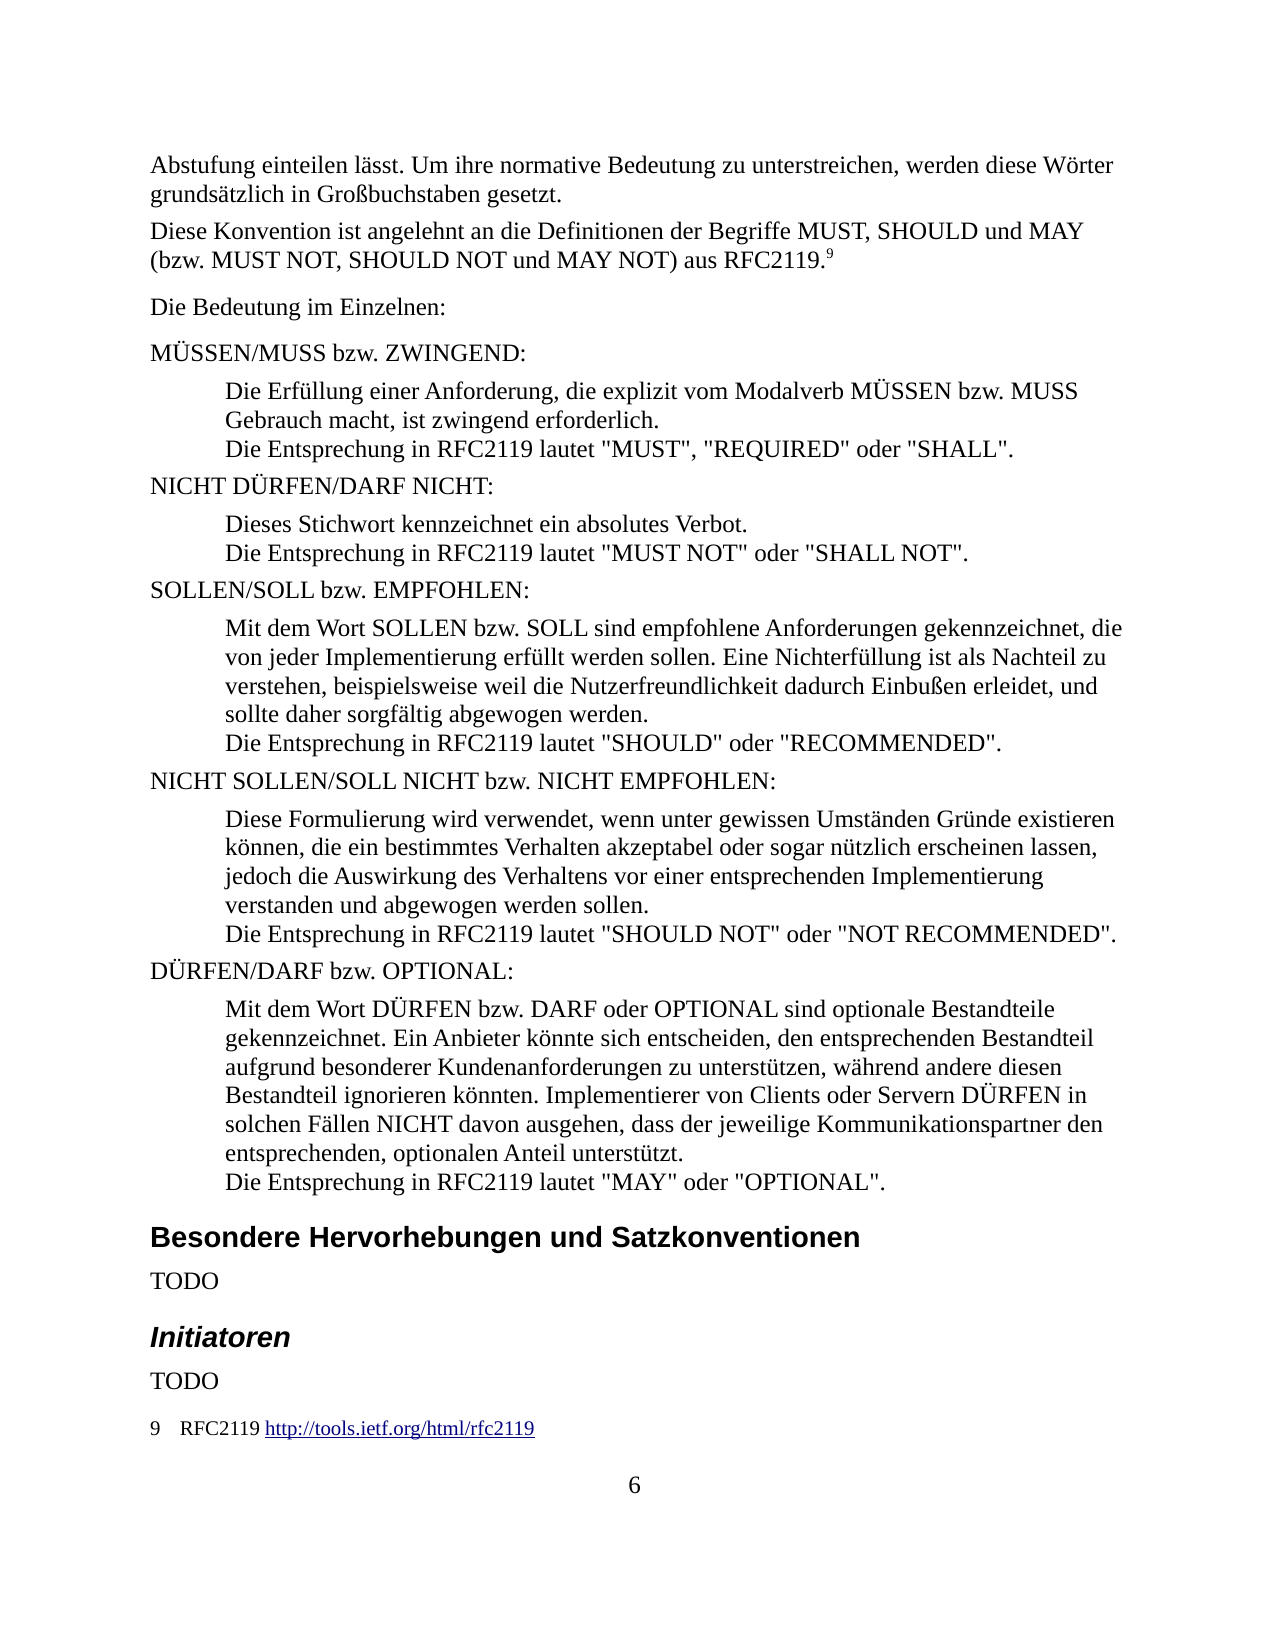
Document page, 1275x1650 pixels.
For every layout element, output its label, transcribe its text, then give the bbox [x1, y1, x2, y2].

text Die Entsprechung in RFC2119 lautet "SHOULD NOT" oder "NOT RECOMMENDED". [225, 919, 1125, 947]
text Die Entsprechung in RFC2119 lautet "MUST NOT" oder "SHALL NOT". [225, 538, 1125, 567]
text MÜSSEN/MUSS bzw. ZWINGEND: [150, 338, 1125, 367]
text Die Erfüllung einer Anforderung, die explizit vom Modalverb MÜSSEN bzw. MUSS Gebrauch macht, ist zwingend erforderlich. [225, 376, 1125, 434]
subtitle Besondere Hervorhebungen und Satzkonventionen [150, 1220, 1125, 1254]
subtitle Initiatoren [150, 1320, 1125, 1354]
text RFC2119 http://tools.ietf.org/html/rfc2119 [150, 1416, 1125, 1440]
text Diese Formulierung wird verwendet, wenn unter gewissen Umständen Gründe existieren können, die ein bestimmtes Verhalten akzeptabel oder sogar nützlich erscheinen lassen, jedoch die Auswirkung des Verhaltens vor einer entsprechenden Implementierung verstanden und abgewogen werden sollen. [225, 804, 1125, 919]
text Die Entsprechung in RFC2119 lautet "SHOULD" oder "RECOMMENDED". [225, 728, 1125, 757]
text Abstufung einteilen lässt. Um ihre normative Bedeutung zu unterstreichen, werden diese Wörter grundsätzlich in Großbuchstaben gesetzt. [150, 150, 1125, 207]
text Mit dem Wort SOLLEN bzw. SOLL sind empfohlene Anforderungen gekennzeichnet, die von jeder Implementierung erfüllt werden sollen. Eine Nichterfüllung ist als Nachteil zu verstehen, beispielsweise weil die Nutzerfreundlichkeit dadurch Einbußen erleidet, und sollte daher sorgfältig abgewogen werden. [225, 613, 1125, 728]
text NICHT SOLLEN/SOLL NICHT bzw. NICHT EMPFOHLEN: [150, 766, 1125, 795]
text SOLLEN/SOLL bzw. EMPFOHLEN: [150, 576, 1125, 604]
text Die Bedeutung im Einzelnen: [150, 292, 1125, 321]
text TODO [150, 1366, 1125, 1395]
text Die Entsprechung in RFC2119 lautet "MAY" oder "OPTIONAL". [225, 1167, 1125, 1195]
text Diese Konvention ist angelehnt an die Definitionen der Begriffe MUST, SHOULD und MAY (bzw. MUST NOT, SHOULD NOT und MAY NOT) aus RFC2119. [150, 216, 1125, 274]
text Mit dem Wort DÜRFEN bzw. DARF oder OPTIONAL sind optionale Bestandteile gekennzeichnet. Ein Anbieter könnte sich entscheiden, den entsprechenden Bestandteil aufgrund besonderer Kundenanforderungen zu unterstützen, während andere diesen Bestandteil ignorieren könnten. Implementierer von Clients oder Servern DÜRFEN in solchen Fällen NICHT davon ausgehen, dass der jeweilige Kommunikationspartner den entsprechenden, optionalen Anteil unterstützt. [225, 994, 1125, 1167]
text Dieses Stichwort kennzeichnet ein absolutes Verbot. [225, 509, 1125, 538]
text TODO [150, 1266, 1125, 1295]
text NICHT DÜRFEN/DARF NICHT: [150, 471, 1125, 500]
text DÜRFEN/DARF bzw. OPTIONAL: [150, 956, 1125, 985]
text Die Entsprechung in RFC2119 lautet "MUST", "REQUIRED" oder "SHALL". [225, 434, 1125, 462]
